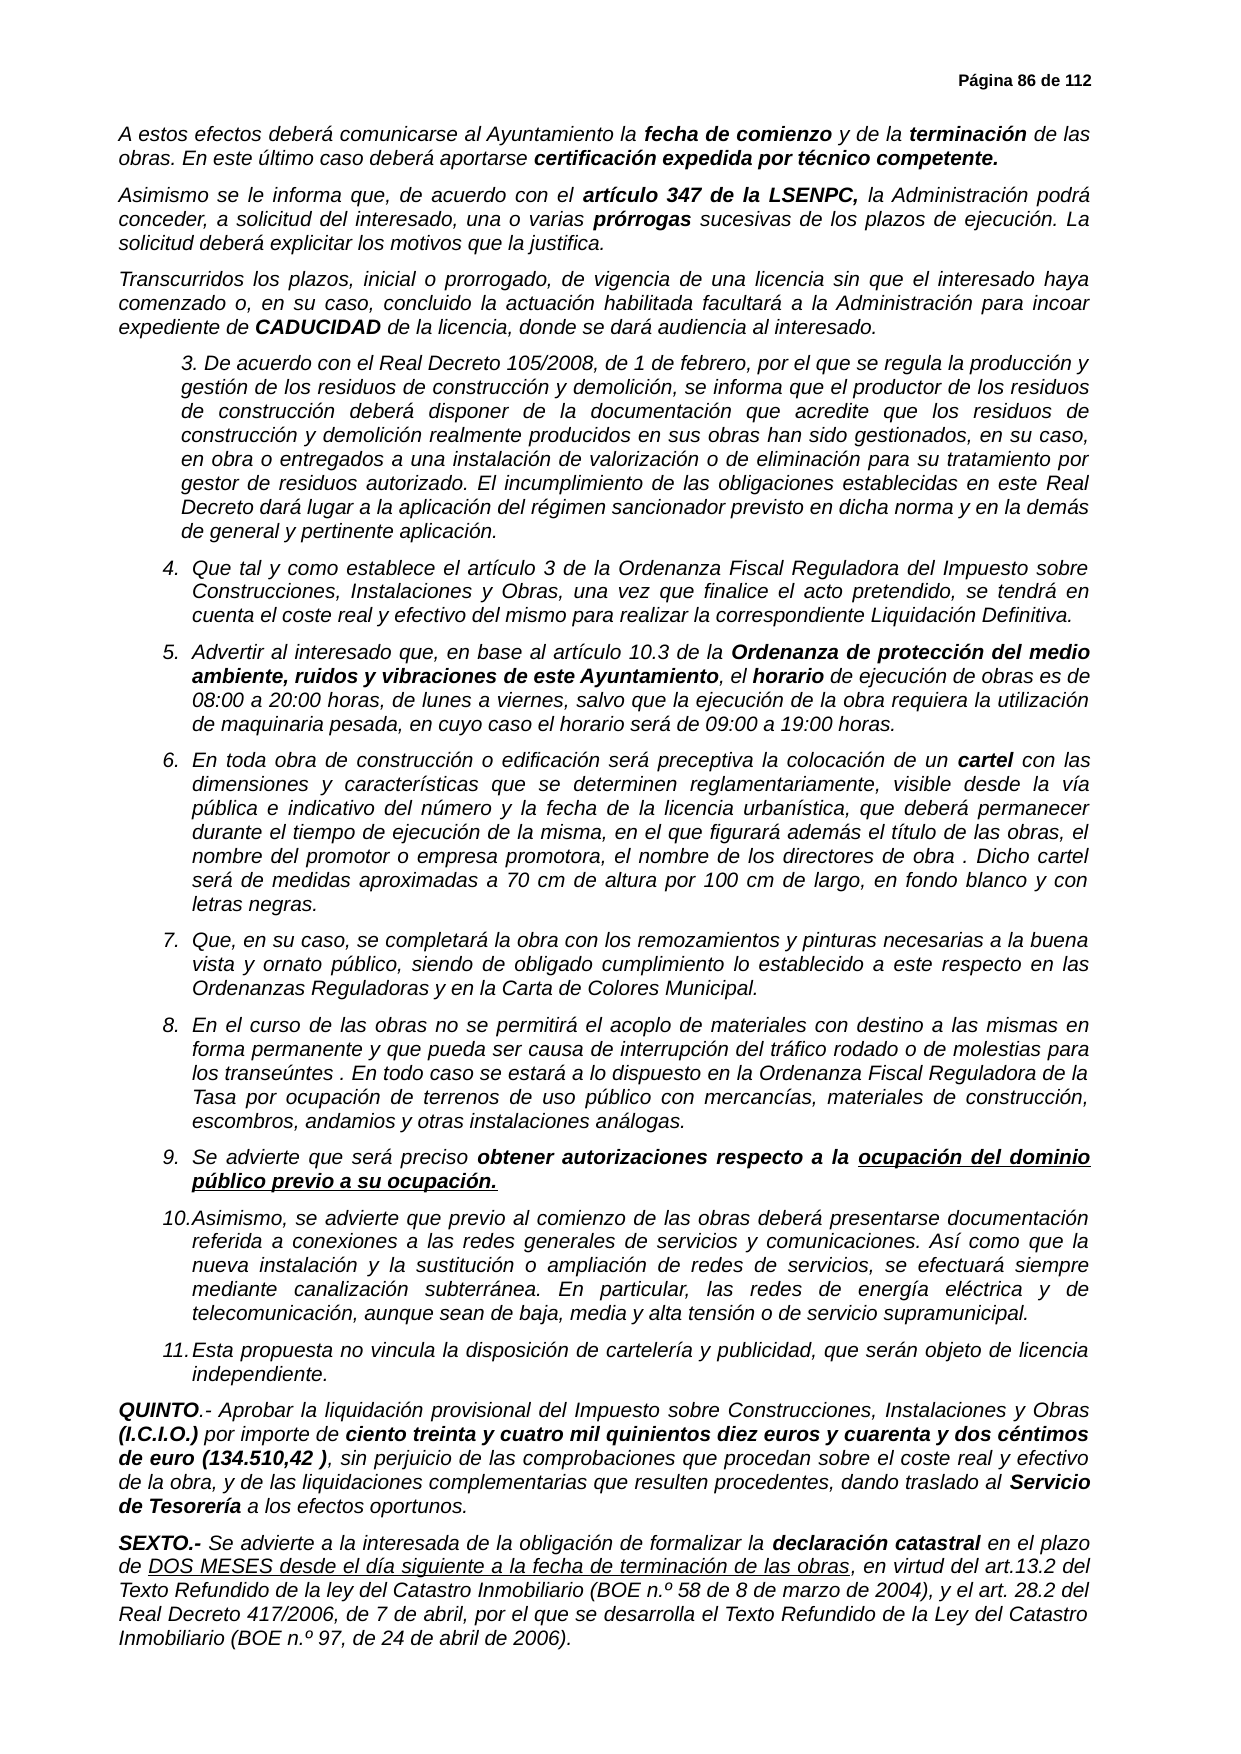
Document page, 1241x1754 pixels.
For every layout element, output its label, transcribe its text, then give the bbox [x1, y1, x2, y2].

text SEXTO.- Se advierte a la interesada de la obligación de formalizar la declaración catastral en el plazo de DOS MESES desde el día siguiente a la fecha de terminación de las obras, en virtud del art.13.2 del Texto Refundido de la ley del Catastro Inmobiliario (BOE n.º 58 de 8 de marzo de 2004), y el art. 28.2 del Real Decreto 417/2006, de 7 de abril, por el que se desarrolla el Texto Refundido de la Ley del Catastro Inmobiliario (BOE n.º 97, de 24 de abril de 2006). [118, 1530, 1092, 1650]
text Asimismo se le informa que, de acuerdo con el artículo 347 de la LSENPC, la Administración podrá conceder, a solicitud del interesado, una o varias prórrogas sucesivas de los plazos de ejecución. La solicitud deberá explicitar los motivos que la justifica. [118, 182, 1092, 254]
list En toda obra de construcción o edificación será preceptiva la colocación de un cartel con las dimensiones y características que se determinen reglamentariamente, visible desde la vía pública e indicativo del número y la fecha de la licencia urbanística, que deberá permanecer durante el tiempo de ejecución de la misma, en el que figurará además el título de las obras, el nombre del promotor o empresa promotora, el nombre de los directores de obra . Dicho cartel será de medidas aproximadas a 70 cm de altura por 100 cm de largo, en fondo blanco y con letras negras. [162, 748, 1092, 916]
list Advertir al interesado que, en base al artículo 10.3 de la Ordenanza de protección del medio ambiente, ruidos y vibraciones de este Ayuntamiento, el horario de ejecución de obras es de 08:00 a 20:00 horas, de lunes a viernes, salvo que la ejecución de la obra requiera la utilización de maquinaria pesada, en cuyo caso el horario será de 09:00 a 19:00 horas. [162, 640, 1092, 736]
list Que tal y como establece el artículo 3 de la Ordenanza Fiscal Reguladora del Impuesto sobre Construcciones, Instalaciones y Obras, una vez que finalice el acto pretendido, se tendrá en cuenta el coste real y efectivo del mismo para realizar la correspondiente Liquidación Definitiva. [162, 555, 1092, 627]
list Se advierte que será preciso obtener autorizaciones respecto a la ocupación del dominio público previo a su ocupación. [162, 1145, 1092, 1193]
text Transcurridos los plazos, inicial o prorrogado, de vigencia de una licencia sin que el interesado haya comenzado o, en su caso, concluido la actuación habilitada facultará a la Administración para incoar expediente de CADUCIDAD de la licencia, donde se dará audiencia al interesado. [118, 267, 1092, 339]
list Que, en su caso, se completará la obra con los remozamientos y pinturas necesarias a la buena vista y ornato público, siendo de obligado cumplimiento lo establecido a este respecto en las Ordenanzas Reguladoras y en la Carta de Colores Municipal. [162, 928, 1092, 1000]
text A estos efectos deberá comunicarse al Ayuntamiento la fecha de comienzo y de la terminación de las obras. En este último caso deberá aportarse certificación expedida por técnico competente. [118, 122, 1092, 170]
list Esta propuesta no vincula la disposición de cartelería y publicidad, que serán objeto de licencia independiente. [162, 1338, 1092, 1386]
list En el curso de las obras no se permitirá el acoplo de materiales con destino a las mismas en forma permanente y que pueda ser causa de interrupción del tráfico rodado o de molestias para los transeúntes . En todo caso se estará a lo dispuesto en la Ordenanza Fiscal Reguladora de la Tasa por ocupación de terrenos de uso público con mercancías, materiales de construcción, escombros, andamios y otras instalaciones análogas. [162, 1013, 1092, 1132]
text 3. De acuerdo con el Real Decreto 105/2008, de 1 de febrero, por el que se regula la producción y gestión de los residuos de construcción y demolición, se informa que el productor de los residuos de construcción deberá disponer de la documentación que acredite que los residuos de construcción y demolición realmente producidos en sus obras han sido gestionados, en su caso, en obra o entregados a una instalación de valorización o de eliminación para su tratamiento por gestor de residuos autorizado. El incumplimiento de las obligaciones establecidas en este Real Decreto dará lugar a la aplicación del régimen sancionador previsto en dicha norma y en la demás de general y pertinente aplicación. [181, 351, 1092, 543]
list Asimismo, se advierte que previo al comienzo de las obras deberá presentarse documentación referida a conexiones a las redes generales de servicios y comunicaciones. Así como que la nueva instalación y la sustitución o ampliación de redes de servicios, se efectuará siempre mediante canalización subterránea. En particular, las redes de energía eléctrica y de telecomunicación, aunque sean de baja, media y alta tensión o de servicio supramunicipal. [162, 1205, 1092, 1325]
text QUINTO.- Aprobar la liquidación provisional del Impuesto sobre Construcciones, Instalaciones y Obras (I.C.I.O.) por importe de ciento treinta y cuatro mil quinientos diez euros y cuarenta y dos céntimos de euro (134.510,42 ), sin perjuicio de las comprobaciones que procedan sobre el coste real y efectivo de la obra, y de las liquidaciones complementarias que resulten procedentes, dando traslado al Servicio de Tesorería a los efectos oportunos. [118, 1398, 1092, 1518]
